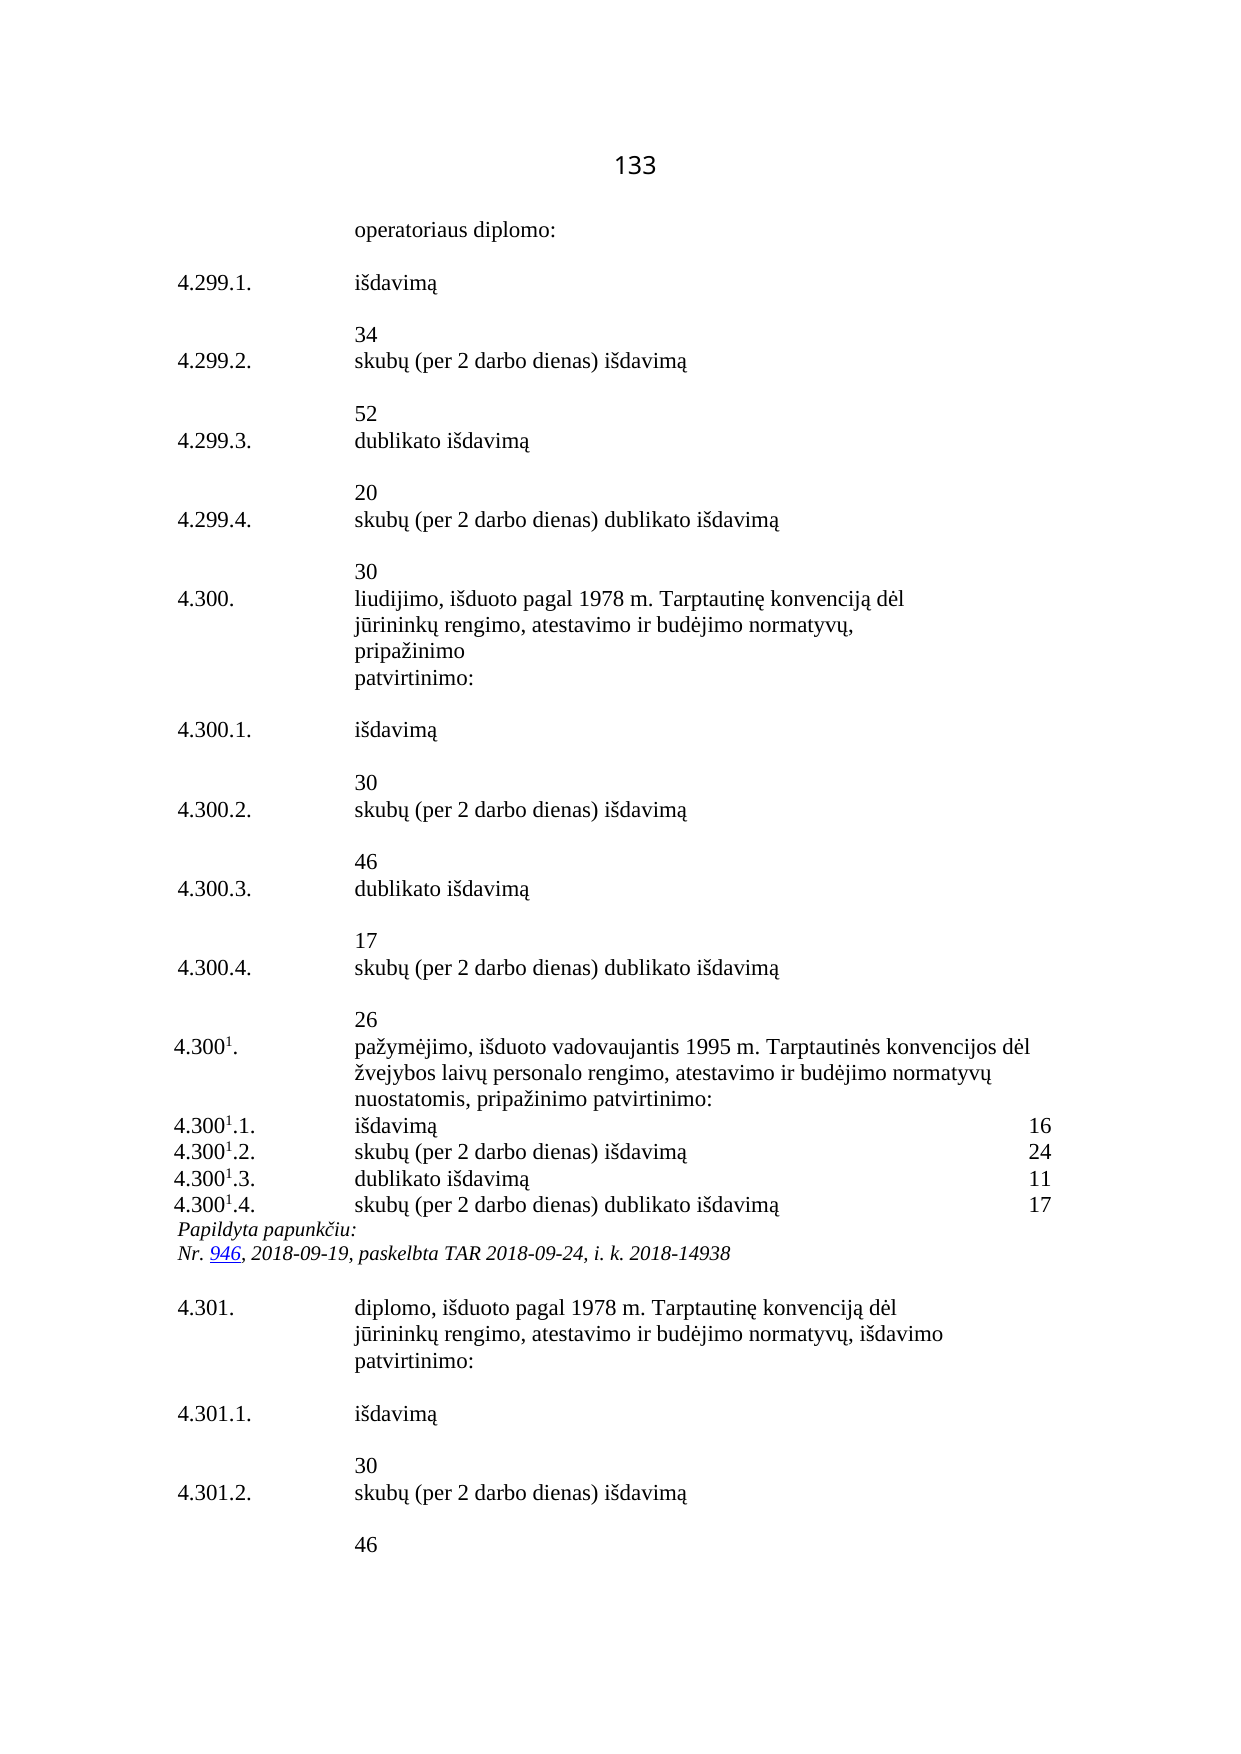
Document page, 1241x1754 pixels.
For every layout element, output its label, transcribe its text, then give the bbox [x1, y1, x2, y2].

text 4.3001.3. dublikato išdavimą 11 [174, 1164, 1093, 1191]
text 4.3001.4. skubų (per 2 darbo dienas) dublikato išdavimą 17 [174, 1191, 1093, 1217]
text jūrininkų rengimo, atestavimo ir budėjimo normatyvų, pripažinimo [354, 611, 945, 664]
text 4.300. liudijimo, išduoto pagal 1978 m. Tarptautinę konvenciją dėl [177, 585, 945, 611]
text 4.301.1. išdavimą 30 [177, 1399, 945, 1479]
text 4.299.1. išdavimą 34 [177, 268, 945, 348]
text 4.3001.2. skubų (per 2 darbo dienas) išdavimą 24 [174, 1138, 1093, 1164]
text 4.3001.1. išdavimą 16 [174, 1112, 1093, 1138]
text operatoriaus diplomo: [354, 216, 945, 268]
text 4.300.1. išdavimą 30 [177, 717, 945, 796]
text 4.301.2. skubų (per 2 darbo dienas) išdavimą 46 [177, 1479, 945, 1558]
text 4.299.3. dublikato išdavimą 20 [177, 427, 945, 506]
text Nr. 946, 2018-09-19, paskelbta TAR 2018-09-24, i. k. 2018-14938 [177, 1241, 1093, 1265]
text 4.300.3. dublikato išdavimą 17 [177, 875, 945, 954]
text 4.301. diplomo, išduoto pagal 1978 m. Tarptautinę konvenciją dėl [177, 1294, 945, 1321]
text Papildyta papunkčiu: [177, 1217, 1093, 1241]
text 4.299.2. skubų (per 2 darbo dienas) išdavimą 52 [177, 348, 945, 427]
text 4.3001. pažymėjimo, išduoto vadovaujantis 1995 m. Tarptautinės konvencijos dėl žvejybos laivų personalo rengimo, atestavimo ir budėjimo normatyvų nuostatomis, pripažinimo patvirtinimo: [174, 1033, 1093, 1112]
text 4.300.4. skubų (per 2 darbo dienas) dublikato išdavimą 26 [177, 954, 945, 1033]
text patvirtinimo: [354, 1347, 945, 1399]
text patvirtinimo: [354, 664, 945, 717]
text jūrininkų rengimo, atestavimo ir budėjimo normatyvų, išdavimo [354, 1321, 945, 1347]
text 4.300.2. skubų (per 2 darbo dienas) išdavimą 46 [177, 796, 945, 875]
text 4.299.4. skubų (per 2 darbo dienas) dublikato išdavimą 30 [177, 506, 945, 585]
